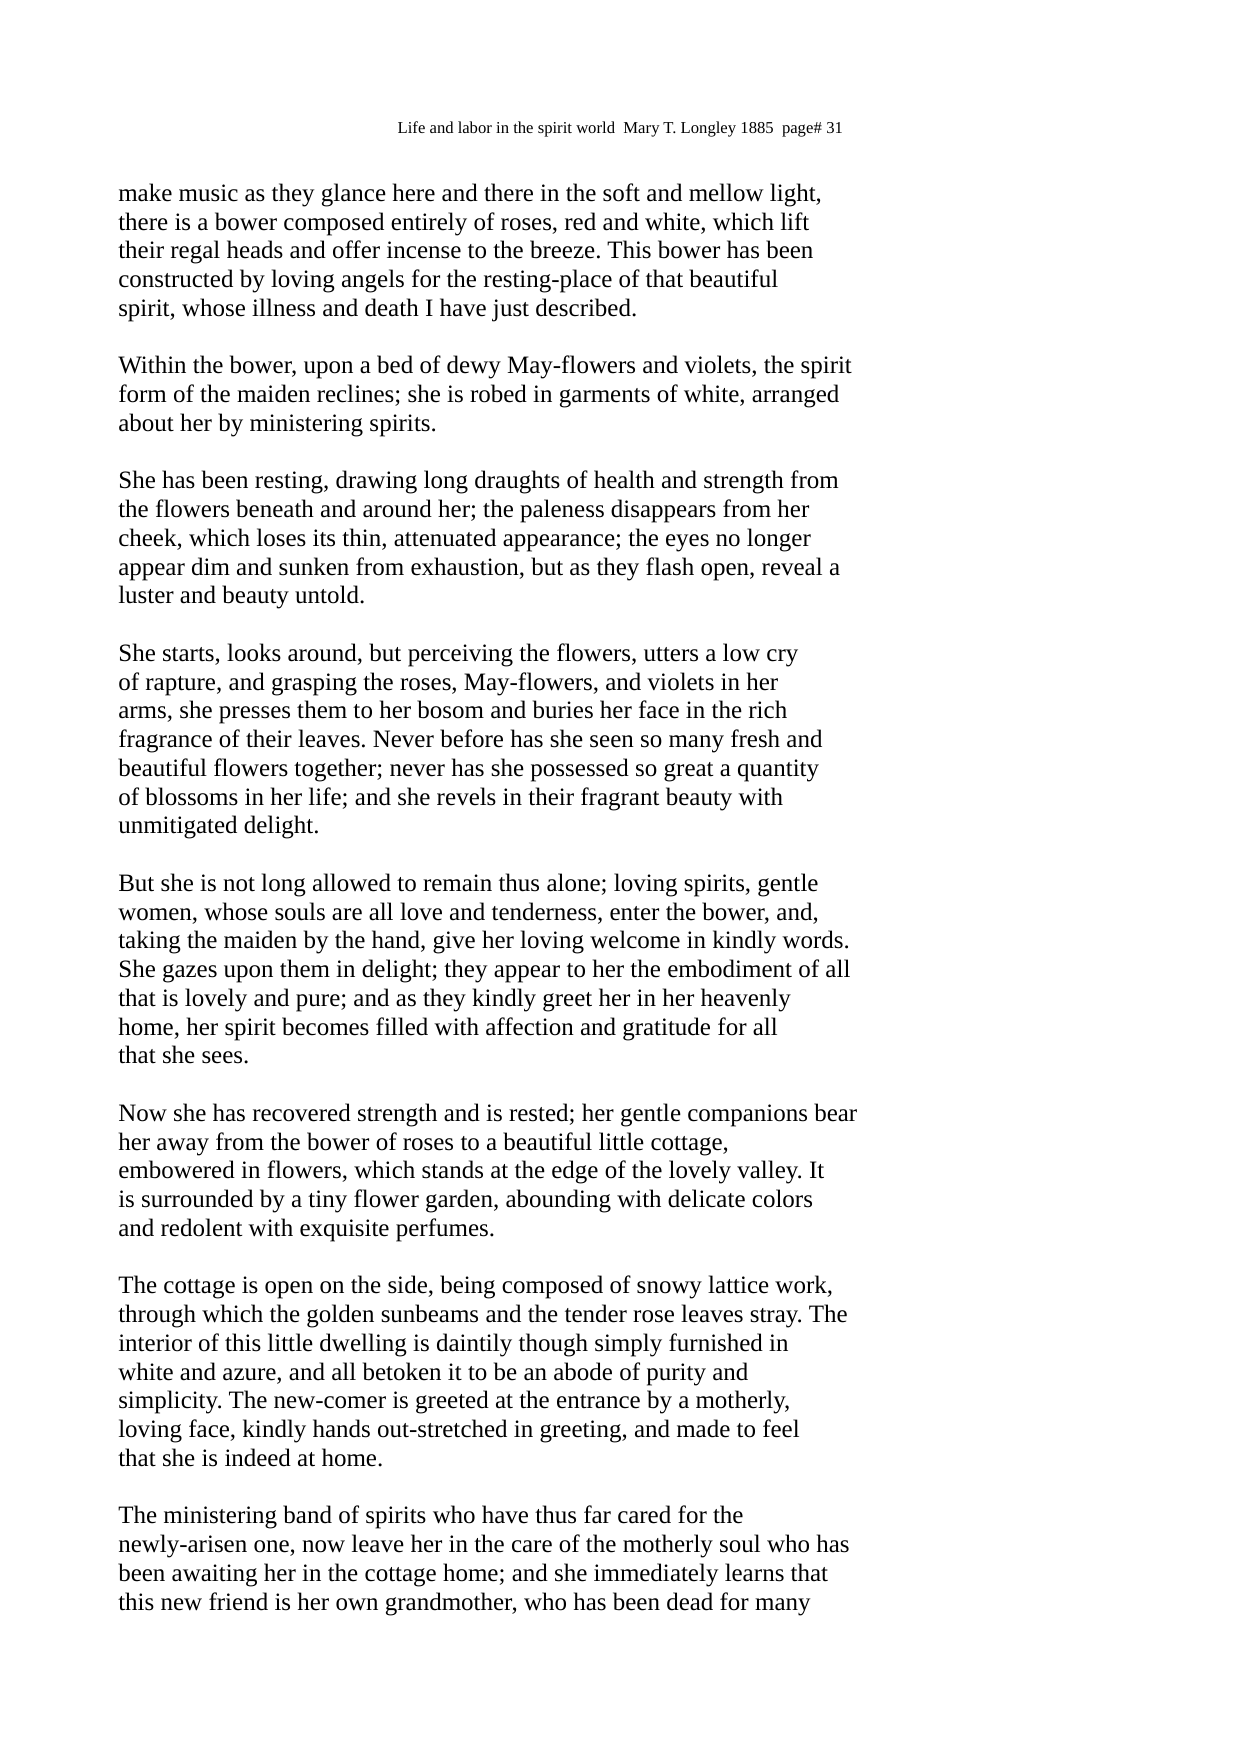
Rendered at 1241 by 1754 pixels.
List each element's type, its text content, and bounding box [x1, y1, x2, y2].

text is surrounded by a tiny flower garden, abounding with delicate colors [118, 1184, 1122, 1213]
text The cottage is open on the side, being composed of snowy lattice work, [118, 1271, 1122, 1299]
text make music as they glance here and there in the soft and mellow light, [118, 178, 1122, 207]
text her away from the bower of roses to a beautiful little cottage, [118, 1127, 1122, 1156]
text appear dim and sunken from exhaustion, but as they flash open, reveal a [118, 552, 1122, 581]
text and redolent with exquisite perfumes. [118, 1213, 1122, 1242]
text newly-arisen one, now leave her in the care of the motherly soul who has [118, 1529, 1122, 1558]
text taking the maiden by the hand, give her loving welcome in kindly words. [118, 926, 1122, 954]
text embowered in flowers, which stands at the edge of the lovely valley. It [118, 1156, 1122, 1184]
text unmitigated delight. [118, 811, 1122, 839]
text home, her spirit becomes filled with affection and gratitude for all [118, 1012, 1122, 1041]
text there is a bower composed entirely of roses, red and white, which lift [118, 207, 1122, 236]
text white and azure, and all betoken it to be an abode of purity and [118, 1357, 1122, 1386]
text form of the maiden reclines; she is robed in garments of white, arranged [118, 379, 1122, 408]
text But she is not long allowed to remain thus alone; loving spirits, gentle [118, 868, 1122, 897]
text this new friend is her own grandmother, who has been dead for many [118, 1587, 1122, 1616]
text been awaiting her in the cottage home; and she immediately learns that [118, 1558, 1122, 1587]
text that she is indeed at home. [118, 1443, 1122, 1472]
text She starts, looks around, but perceiving the flowers, utters a low cry [118, 638, 1122, 667]
text women, whose souls are all love and tenderness, enter the bower, and, [118, 897, 1122, 926]
text Now she has recovered strength and is rested; her gentle companions bear [118, 1098, 1122, 1127]
text their regal heads and offer incense to the breeze. This bower has been [118, 236, 1122, 264]
text cheek, which loses its thin, attenuated appearance; the eyes no longer [118, 523, 1122, 552]
text that is lovely and pure; and as they kindly greet her in her heavenly [118, 983, 1122, 1012]
text of blossoms in her life; and she revels in their fragrant beauty with [118, 782, 1122, 811]
text beautiful flowers together; never has she possessed so great a quantity [118, 753, 1122, 782]
text that she sees. [118, 1041, 1122, 1069]
text luster and beauty untold. [118, 581, 1122, 609]
text through which the golden sunbeams and the tender rose leaves stray. The [118, 1299, 1122, 1328]
text She has been resting, drawing long draughts of health and strength from [118, 466, 1122, 494]
text simplicity. The new-comer is greeted at the entrance by a motherly, [118, 1386, 1122, 1414]
text loving face, kindly hands out-stretched in greeting, and made to feel [118, 1414, 1122, 1443]
text She gazes upon them in delight; they appear to her the embodiment of all [118, 954, 1122, 983]
text spirit, whose illness and death I have just described. [118, 293, 1122, 322]
text constructed by loving angels for the resting-place of that beautiful [118, 264, 1122, 293]
text of rapture, and grasping the roses, May-flowers, and violets in her [118, 667, 1122, 696]
text arms, she presses them to her bosom and buries her face in the rich [118, 696, 1122, 724]
text about her by ministering spirits. [118, 408, 1122, 437]
text The ministering band of spirits who have thus far cared for the [118, 1501, 1122, 1529]
text interior of this little dwelling is daintily though simply furnished in [118, 1328, 1122, 1357]
text Within the bower, upon a bed of dewy May-flowers and violets, the spirit [118, 351, 1122, 379]
text the flowers beneath and around her; the paleness disappears from her [118, 494, 1122, 523]
text fragrance of their leaves. Never before has she seen so many fresh and [118, 724, 1122, 753]
